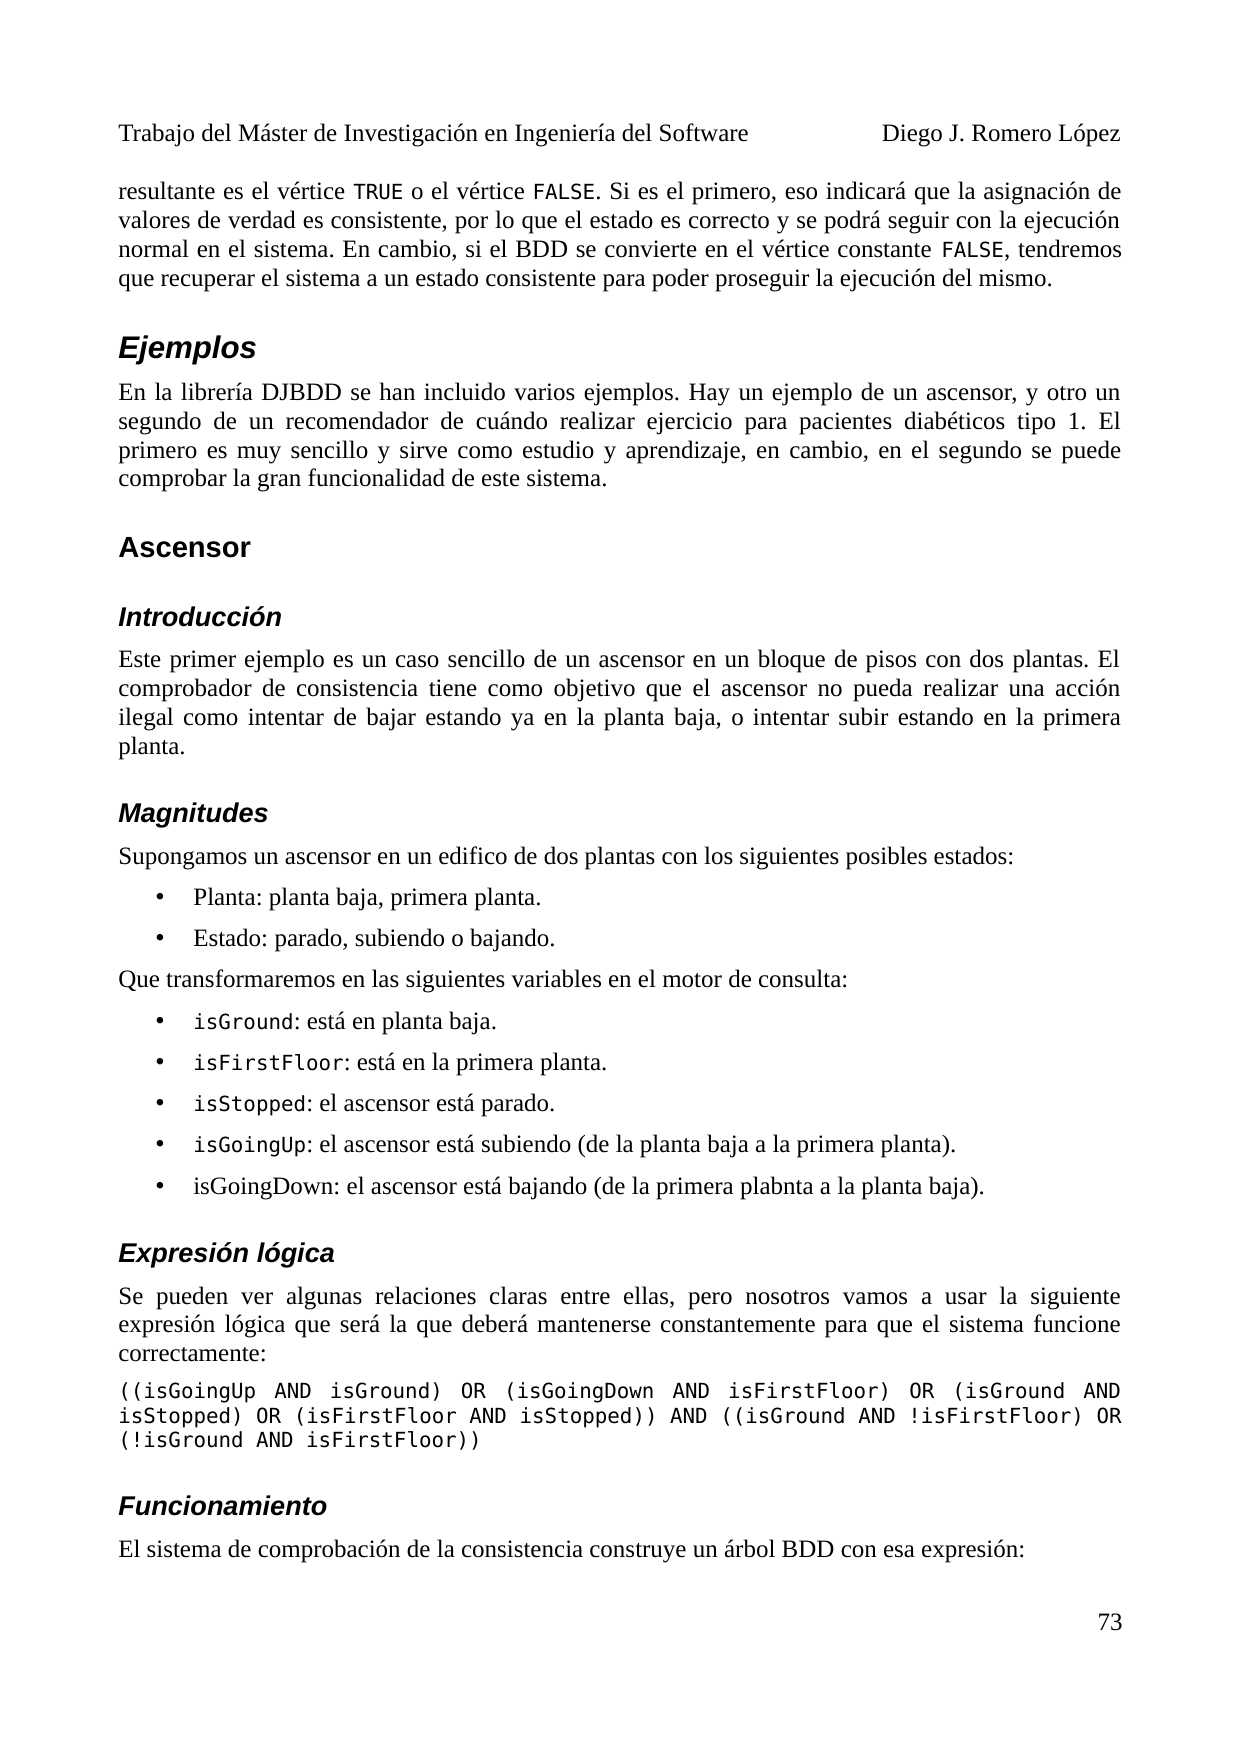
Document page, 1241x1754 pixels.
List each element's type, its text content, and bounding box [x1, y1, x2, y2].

list isGround: está en planta baja. [156, 1006, 1122, 1034]
list isGoingDown: el ascensor está bajando (de la primera plabnta a la planta baja). [156, 1171, 1122, 1199]
text El sistema de comprobación de la consistencia construye un árbol BDD con esa expresión: [118, 1534, 1122, 1562]
subtitle Introducción [118, 601, 1122, 632]
text Este primer ejemplo es un caso sencillo de un ascensor en un bloque de pisos con dos plantas. El comprobador de consistencia tiene como objetivo que el ascensor no pueda realizar una acción ilegal como intentar de bajar estando ya en la planta baja, o intentar subir estando en la primera planta. [118, 644, 1122, 759]
subtitle Expresión lógica [118, 1237, 1122, 1268]
list isStopped: el ascensor está parado. [156, 1088, 1122, 1117]
list isFirstFloor: está en la primera planta. [156, 1047, 1122, 1076]
text ((isGoingUp AND isGround) OR (isGoingDown AND isFirstFloor) OR (isGround AND isStopped) OR (isFirstFloor AND isStopped)) AND ((isGround AND !isFirstFloor) OR (!isGround AND isFirstFloor)) [118, 1379, 1122, 1452]
text Supongamos un ascensor en un edifico de dos plantas con los siguientes posibles estados: [118, 841, 1122, 869]
subtitle Funcionamiento [118, 1490, 1122, 1521]
list isGoingUp: el ascensor está subiendo (de la planta baja a la primera planta). [156, 1129, 1122, 1158]
list Planta: planta baja, primera planta. [156, 882, 1122, 911]
subtitle Ascensor [118, 530, 1122, 563]
text resultante es el vértice TRUE o el vértice FALSE. Si es el primero, eso indicará que la asignación de valores de verdad es consistente, por lo que el estado es correcto y se podrá seguir con la ejecución normal en el sistema. En cambio, si el BDD se convierte en el vértice constante FALSE, tendremos que recuperar el sistema a un estado consistente para poder proseguir la ejecución del mismo. [118, 176, 1122, 291]
subtitle Ejemplos [118, 329, 1122, 365]
text Se pueden ver algunas relaciones claras entre ellas, pero nosotros vamos a usar la siguiente expresión lógica que será la que deberá mantenerse constantemente para que el sistema funcione correctamente: [118, 1281, 1122, 1367]
subtitle Magnitudes [118, 797, 1122, 828]
text En la librería DJBDD se han incluido varios ejemplos. Hay un ejemplo de un ascensor, y otro un segundo de un recomendador de cuándo realizar ejercicio para pacientes diabéticos tipo 1. El primero es muy sencillo y sirve como estudio y aprendizaje, en cambio, en el segundo se puede comprobar la gran funcionalidad de este sistema. [118, 377, 1122, 492]
text Que transformaremos en las siguientes variables en el motor de consulta: [118, 964, 1122, 993]
list Estado: parado, subiendo o bajando. [156, 923, 1122, 952]
